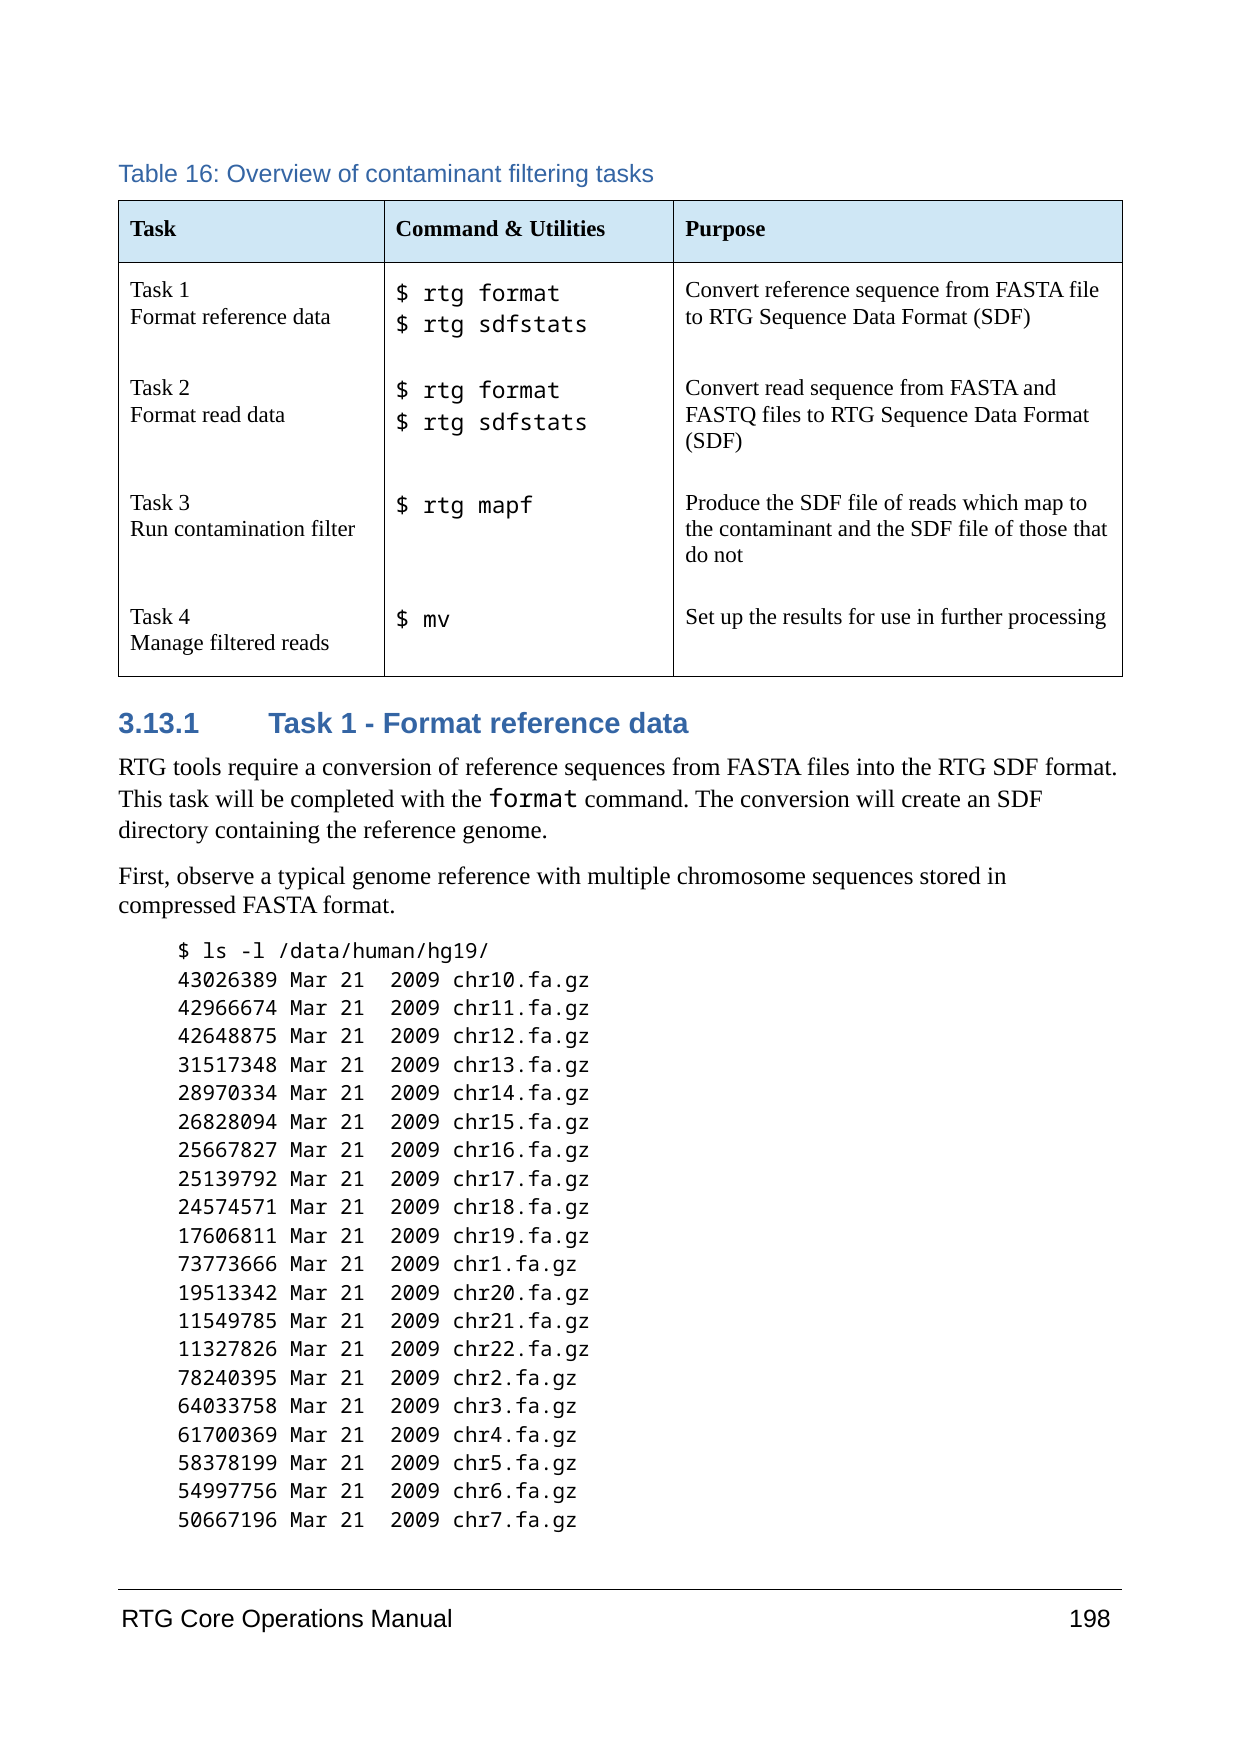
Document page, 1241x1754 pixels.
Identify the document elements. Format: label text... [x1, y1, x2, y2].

table_cell Task 4 Manage filtered reads [119, 588, 384, 676]
table_cell Convert read sequence from FASTA and FASTQ files to RTG Sequence Data Format (SDF) [674, 360, 1122, 474]
table_cell Task 2 Format read data [119, 360, 384, 474]
text RTG tools require a conversion of reference sequences from FASTA files into the RTG SDF format. This task will be completed with the format command. The conversion will create an SDF directory containing the reference genome. [118, 752, 1122, 843]
text 25667827 Mar 21 2009 chr16.fa.gz [177, 1135, 1122, 1164]
table_cell $ mv [385, 588, 673, 676]
text 64033758 Mar 21 2009 chr3.fa.gz [177, 1391, 1122, 1420]
table_cell $ rtg format $ rtg sdfstats [385, 360, 673, 474]
text 54997756 Mar 21 2009 chr6.fa.gz [177, 1477, 1122, 1505]
table_header Purpose [674, 201, 1122, 262]
text 42648875 Mar 21 2009 chr12.fa.gz [177, 1022, 1122, 1050]
text 11327826 Mar 21 2009 chr22.fa.gz [177, 1334, 1122, 1363]
table_cell Task 3 Run contamination filter [119, 474, 384, 588]
table_cell $ rtg mapf [385, 474, 673, 588]
text 24574571 Mar 21 2009 chr18.fa.gz [177, 1192, 1122, 1221]
text 31517348 Mar 21 2009 chr13.fa.gz [177, 1050, 1122, 1078]
text First, observe a typical genome reference with multiple chromosome sequences stored in compressed FASTA format. [118, 861, 1122, 919]
text 78240395 Mar 21 2009 chr2.fa.gz [177, 1363, 1122, 1391]
text 19513342 Mar 21 2009 chr20.fa.gz [177, 1278, 1122, 1306]
table_header Command & Utilities [385, 201, 673, 262]
text 26828094 Mar 21 2009 chr15.fa.gz [177, 1107, 1122, 1135]
subtitle Task 1 - Format reference data [118, 706, 1122, 739]
table_cell Produce the SDF file of reads which map to the contaminant and the SDF file of those that do not [674, 474, 1122, 588]
text 17606811 Mar 21 2009 chr19.fa.gz [177, 1221, 1122, 1249]
text 58378199 Mar 21 2009 chr5.fa.gz [177, 1448, 1122, 1477]
text 43026389 Mar 21 2009 chr10.fa.gz [177, 965, 1122, 993]
text 28970334 Mar 21 2009 chr14.fa.gz [177, 1078, 1122, 1107]
text 25139792 Mar 21 2009 chr17.fa.gz [177, 1164, 1122, 1192]
text 11549785 Mar 21 2009 chr21.fa.gz [177, 1306, 1122, 1334]
text $ ls -l /data/human/hg19/ [177, 936, 1122, 965]
text 50667196 Mar 21 2009 chr7.fa.gz [177, 1505, 1122, 1533]
table_cell $ rtg format $ rtg sdfstats [385, 263, 673, 359]
text 61700369 Mar 21 2009 chr4.fa.gz [177, 1420, 1122, 1448]
table_cell Set up the results for use in further processing [674, 588, 1122, 676]
text 73773666 Mar 21 2009 chr1.fa.gz [177, 1249, 1122, 1278]
text Table 16: Overview of contaminant filtering tasks [118, 159, 1122, 187]
table_cell Convert reference sequence from FASTA file to RTG Sequence Data Format (SDF) [674, 263, 1122, 359]
table_cell Task 1 Format reference data [119, 263, 384, 359]
text 42966674 Mar 21 2009 chr11.fa.gz [177, 993, 1122, 1022]
table_header Task [119, 201, 384, 262]
